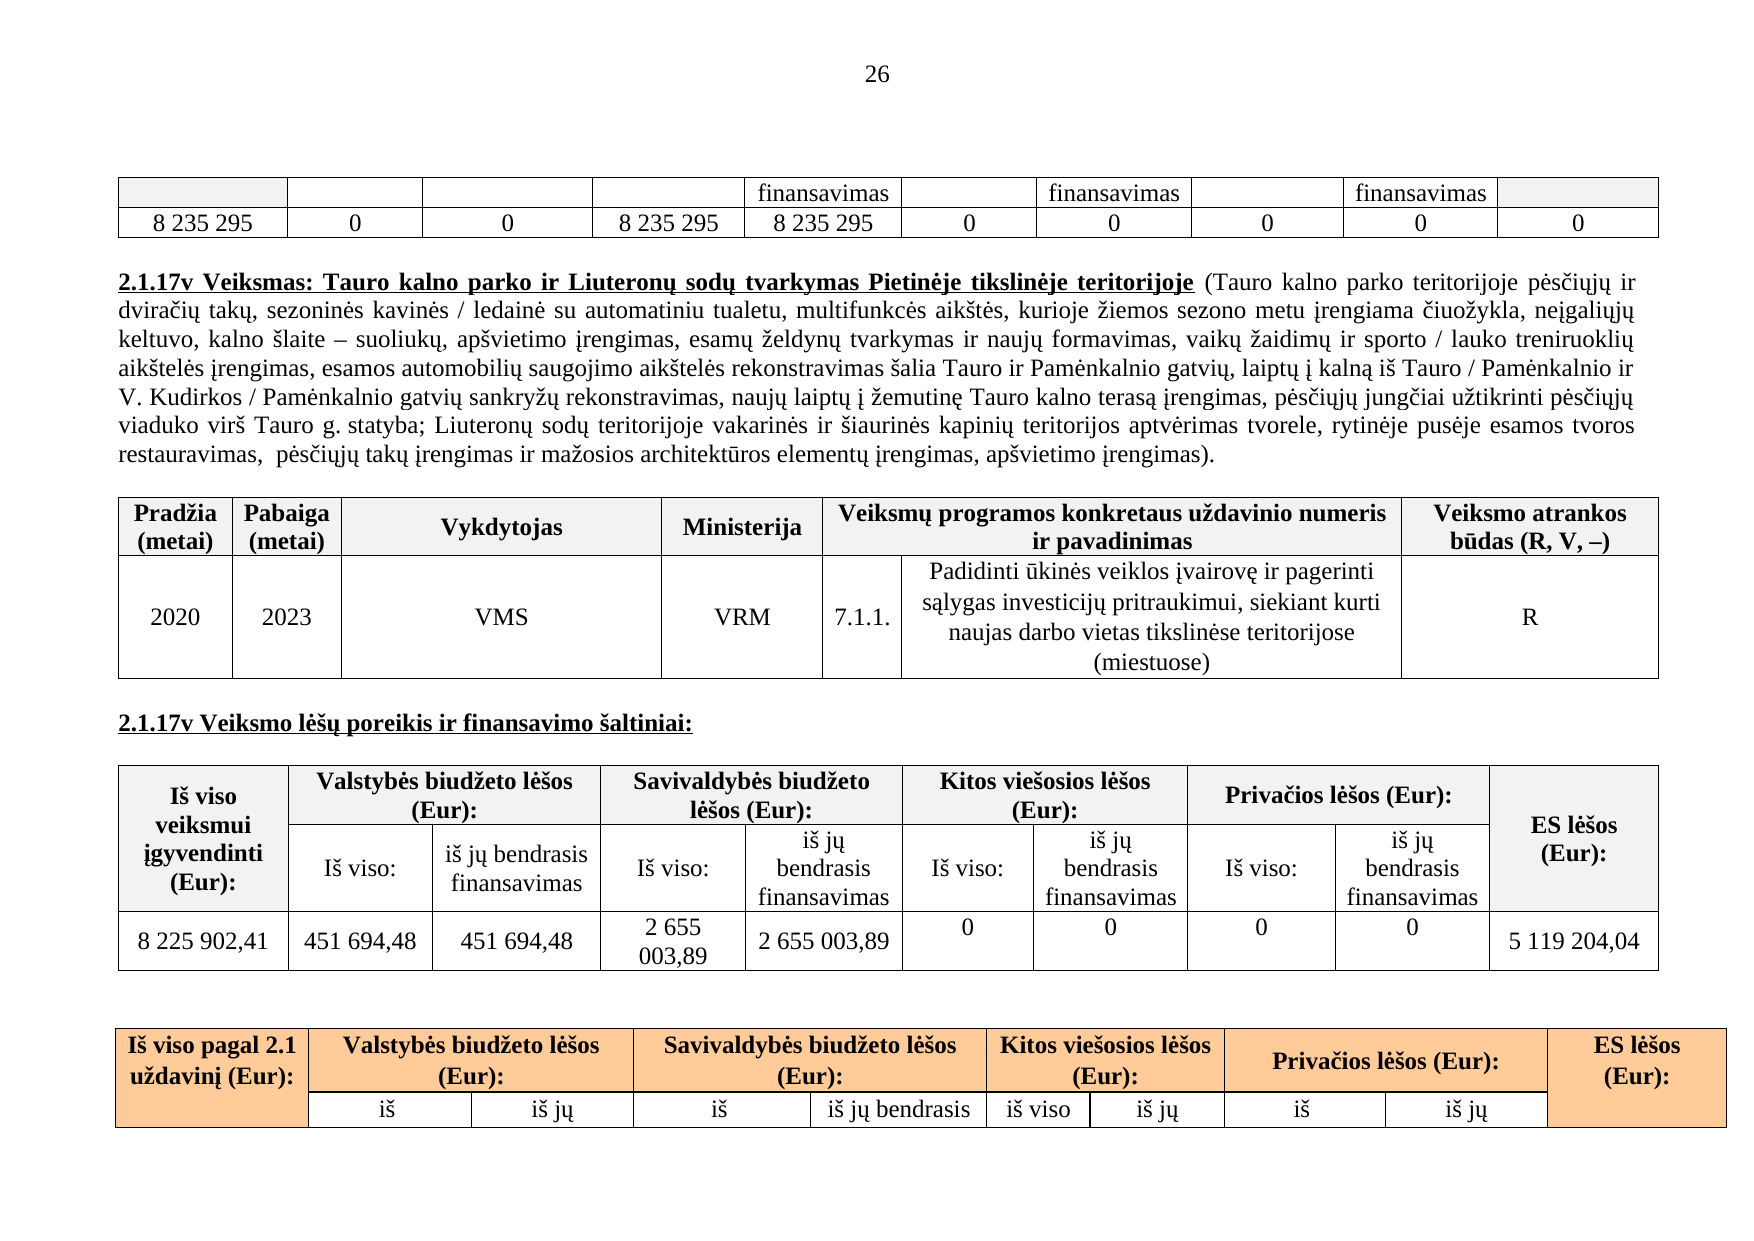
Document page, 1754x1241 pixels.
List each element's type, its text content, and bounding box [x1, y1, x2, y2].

table_cell 2023 [233, 556, 341, 678]
table_cell Iš viso: [601, 825, 745, 911]
table_cell 2 655 003,89 [601, 912, 745, 969]
table_cell finansavimas [1037, 178, 1191, 207]
table_header Pabaiga (metai) [233, 498, 341, 555]
table_cell [288, 178, 422, 207]
table_header Privačios lėšos (Eur): [1225, 1029, 1547, 1091]
table_cell finansavimas [745, 178, 901, 207]
table_cell [593, 178, 744, 207]
table_cell [902, 178, 1036, 207]
table_header ES lėšos (Eur): [1548, 1029, 1726, 1127]
table_cell iš [1225, 1093, 1385, 1127]
table_header Veiksmų programos konkretaus uždavinio numeris ir pavadinimas [823, 498, 1401, 555]
table_header [119, 178, 287, 207]
table_cell iš jų bendrasis [811, 1093, 986, 1127]
table_cell 8 235 295 [593, 208, 744, 237]
table_cell 0 [1192, 208, 1343, 237]
table_header Valstybės biudžeto lėšos (Eur): [289, 766, 600, 824]
text 2.1.17v Veiksmas: Tauro kalno parko ir Liuteronų sodų tvarkymas Pietinėje tikslinėje teritorijoje (Tauro kalno parko teritorijoje pėsčiųjų ir dviračių takų, sezoninės kavinės / ledainė su automatiniu tualetu, multifunkcės aikštės, kurioje žiemos sezono metu įrengiama čiuožykla, neįgaliųjų keltuvo, kalno šlaite – suoliukų, apšvietimo įrengimas, esamų želdynų tvarkymas ir naujų formavimas, vaikų žaidimų ir sporto / lauko treniruoklių aikštelės įrengimas, esamos automobilių saugojimo aikštelės rekonstravimas šalia Tauro ir Pamėnkalnio gatvių, laiptų į kalną iš Tauro / Pamėnkalnio ir V. Kudirkos / Pamėnkalnio gatvių sankryžų rekonstravimas, naujų laiptų į žemutinę Tauro kalno terasą įrengimas, pėsčiųjų jungčiai užtikrinti pėsčiųjų viaduko virš Tauro g. statyba; Liuteronų sodų teritorijoje vakarinės ir šiaurinės kapinių teritorijos aptvėrimas tvorele, rytinėje pusėje esamos tvoros restauravimas, pėsčiųjų takų įrengimas ir mažosios architektūros elementų įrengimas, apšvietimo įrengimas). [118, 267, 1636, 468]
table_cell iš viso [987, 1093, 1089, 1127]
table_header Iš viso veiksmui įgyvendinti (Eur): [119, 766, 288, 911]
table_cell iš jų bendrasis finansavimas [1034, 825, 1187, 911]
table_cell [1192, 178, 1343, 207]
table_header Kitos viešosios lėšos (Eur): [987, 1029, 1224, 1091]
table_cell 0 [902, 208, 1036, 237]
table_cell VMS [342, 556, 661, 678]
table_cell Iš viso: [289, 825, 432, 911]
table_cell 2020 [119, 556, 232, 678]
table_header Savivaldybės biudžeto lėšos (Eur): [634, 1029, 986, 1091]
table_cell 2 655 003,89 [746, 912, 902, 969]
table_cell iš jų [1091, 1093, 1224, 1127]
table_header Vykdytojas [342, 498, 661, 555]
table_cell 0 [1498, 208, 1658, 237]
table_cell finansavimas [1344, 178, 1497, 207]
table_cell 451 694,48 [433, 912, 600, 969]
table_header [1498, 178, 1658, 207]
table_header Iš viso pagal 2.1 uždavinį (Eur): [116, 1029, 308, 1127]
table_cell Padidinti ūkinės veiklos įvairovę ir pagerinti sąlygas investicijų pritraukimui, siekiant kurti naujas darbo vietas tikslinėse teritorijose (miestuose) [902, 556, 1401, 678]
table_cell 0 [1344, 208, 1497, 237]
table_cell iš jų [1386, 1093, 1547, 1127]
table_cell VRM [662, 556, 822, 678]
table_cell 0 [1037, 208, 1191, 237]
table_cell iš [634, 1093, 810, 1127]
table_cell 8 225 902,41 [119, 912, 288, 969]
table_cell [423, 178, 592, 207]
table_cell 0 [1034, 912, 1187, 969]
table_cell iš [309, 1093, 471, 1127]
table_cell 0 [1188, 912, 1335, 969]
table_cell 0 [423, 208, 592, 237]
table_cell 0 [903, 912, 1033, 969]
table_cell 8 235 295 [119, 208, 287, 237]
table_cell 8 235 295 [745, 208, 901, 237]
table_header ES lėšos (Eur): [1490, 766, 1658, 911]
table_cell 7.1.1. [823, 556, 901, 678]
text 2.1.17v Veiksmo lėšų poreikis ir finansavimo šaltiniai: [118, 708, 1636, 736]
table_header Privačios lėšos (Eur): [1188, 766, 1489, 824]
table_cell 5 119 204,04 [1490, 912, 1658, 969]
table_cell Iš viso: [903, 825, 1033, 911]
table_cell 451 694,48 [289, 912, 432, 969]
table_cell 0 [288, 208, 422, 237]
table_header Pradžia (metai) [119, 498, 232, 555]
table_cell iš jų bendrasis finansavimas [1336, 825, 1489, 911]
table_cell iš jų [472, 1093, 633, 1127]
table_cell R [1402, 556, 1658, 678]
table_cell iš jų bendrasis finansavimas [746, 825, 902, 911]
table_header Savivaldybės biudžeto lėšos (Eur): [601, 766, 902, 824]
table_header Veiksmo atrankos būdas (R, V, –) [1402, 498, 1658, 555]
table_cell 0 [1336, 912, 1489, 969]
table_header Ministerija [662, 498, 822, 555]
table_cell Iš viso: [1188, 825, 1335, 911]
table_header Valstybės biudžeto lėšos (Eur): [309, 1029, 633, 1091]
table_header Kitos viešosios lėšos (Eur): [903, 766, 1187, 824]
table_cell iš jų bendrasis finansavimas [433, 825, 600, 911]
